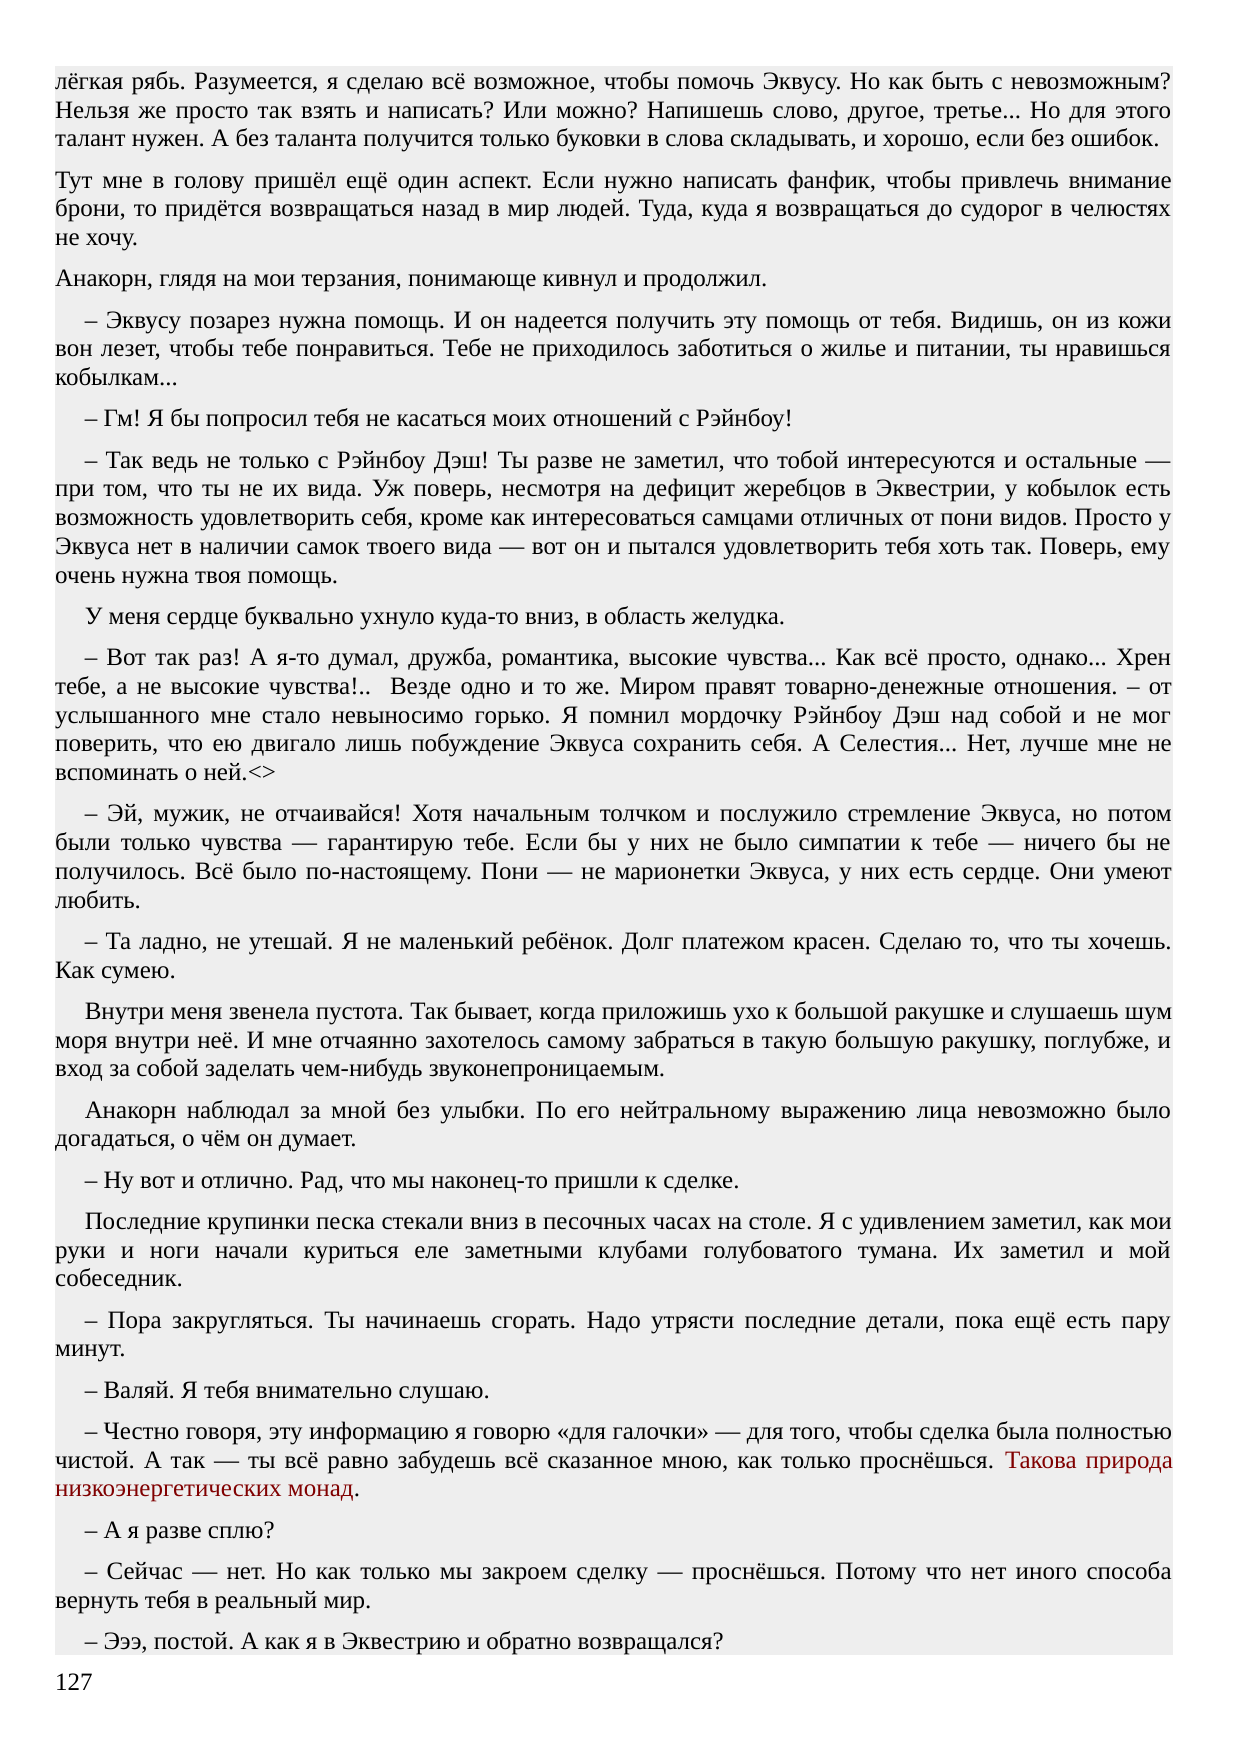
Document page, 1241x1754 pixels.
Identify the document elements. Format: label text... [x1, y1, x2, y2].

text – А я разве сплю? [55, 1515, 1173, 1543]
text – Эй, мужик, не отчаивайся! Хотя начальным толчком и послужило стремление Эквуса, но потом были только чувства — гарантирую тебе. Если бы у них не было симпатии к тебе — ничего бы не получилось. Всё было по-настоящему. Пони — не марионетки Эквуса, у них есть сердце. Они умеют любить. [55, 798, 1173, 913]
text – Эээ, постой. А как я в Эквестрию и обратно возвращался? [55, 1626, 1173, 1655]
text – Вот так раз! А я-то думал, дружба, романтика, высокие чувства... Как всё просто, однако... Хрен тебе, а не высокие чувства!.. Везде одно и то же. Миром правят товарно-денежные отношения. – от услышанного мне стало невыносимо горько. Я помнил мордочку Рэйнбоу Дэш над собой и не мог поверить, что ею двигало лишь побуждение Эквуса сохранить себя. А Селестия... Нет, лучше мне не вспоминать о ней.<> [55, 642, 1173, 786]
text У меня сердце буквально ухнуло куда-то вниз, в область желудка. [55, 601, 1173, 630]
text Внутри меня звенела пустота. Так бывает, когда приложишь ухо к большой ракушке и слушаешь шум моря внутри неё. И мне отчаянно захотелось самому забраться в такую большую ракушку, поглубже, и вход за собой заделать чем-нибудь звуконепроницаемым. [55, 996, 1173, 1082]
text Анакорн наблюдал за мной без улыбки. По его нейтральному выражению лица невозможно было догадаться, о чём он думает. [55, 1095, 1173, 1152]
text – Та ладно, не утешай. Я не маленький ребёнок. Долг платежом красен. Сделаю то, что ты хочешь. Как сумею. [55, 926, 1173, 983]
text – Ну вот и отлично. Рад, что мы наконец-то пришли к сделке. [55, 1165, 1173, 1193]
text – Так ведь не только с Рэйнбоу Дэш! Ты разве не заметил, что тобой интересуются и остальные — при том, что ты не их вида. Уж поверь, несмотря на дефицит жеребцов в Эквестрии, у кобылок есть возможность удовлетворить себя, кроме как интересоваться самцами отличных от пони видов. Просто у Эквуса нет в наличии самок твоего вида — вот он и пытался удовлетворить тебя хоть так. Поверь, ему очень нужна твоя помощь. [55, 445, 1173, 588]
text – Сейчас — нет. Но как только мы закроем сделку — проснёшься. Потому что нет иного способа вернуть тебя в реальный мир. [55, 1556, 1173, 1613]
text Анакорн, глядя на мои терзания, понимающе кивнул и продолжил. [55, 263, 1173, 292]
text – Пора закругляться. Ты начинаешь сгорать. Надо утрясти последние детали, пока ещё есть пару минут. [55, 1305, 1173, 1362]
text – Гм! Я бы попросил тебя не касаться моих отношений с Рэйнбоу! [55, 403, 1173, 432]
text лёгкая рябь. Разумеется, я сделаю всё возможное, чтобы помочь Эквусу. Но как быть с невозможным? Нельзя же просто так взять и написать? Или можно? Напишешь слово, другое, третье... Но для этого талант нужен. А без таланта получится только буковки в слова складывать, и хорошо, если без ошибок. [55, 66, 1173, 152]
text Тут мне в голову пришёл ещё один аспект. Если нужно написать фанфик, чтобы привлечь внимание брони, то придётся возвращаться назад в мир людей. Туда, куда я возвращаться до судорог в челюстях не хочу. [55, 165, 1173, 251]
text – Эквусу позарез нужна помощь. И он надеется получить эту помощь от тебя. Видишь, он из кожи вон лезет, чтобы тебе понравиться. Тебе не приходилось заботиться о жилье и питании, ты нравишься кобылкам... [55, 305, 1173, 391]
text – Валяй. Я тебя внимательно слушаю. [55, 1375, 1173, 1403]
text – Честно говоря, эту информацию я говорю «для галочки» — для того, чтобы сделка была полностью чистой. А так — ты всё равно забудешь всё сказанное мною, как только проснёшься. Такова природа низкоэнергетических монад. [55, 1416, 1173, 1502]
text Последние крупинки песка стекали вниз в песочных часах на столе. Я с удивлением заметил, как мои руки и ноги начали куриться еле заметными клубами голубоватого тумана. Их заметил и мой собеседник. [55, 1206, 1173, 1292]
